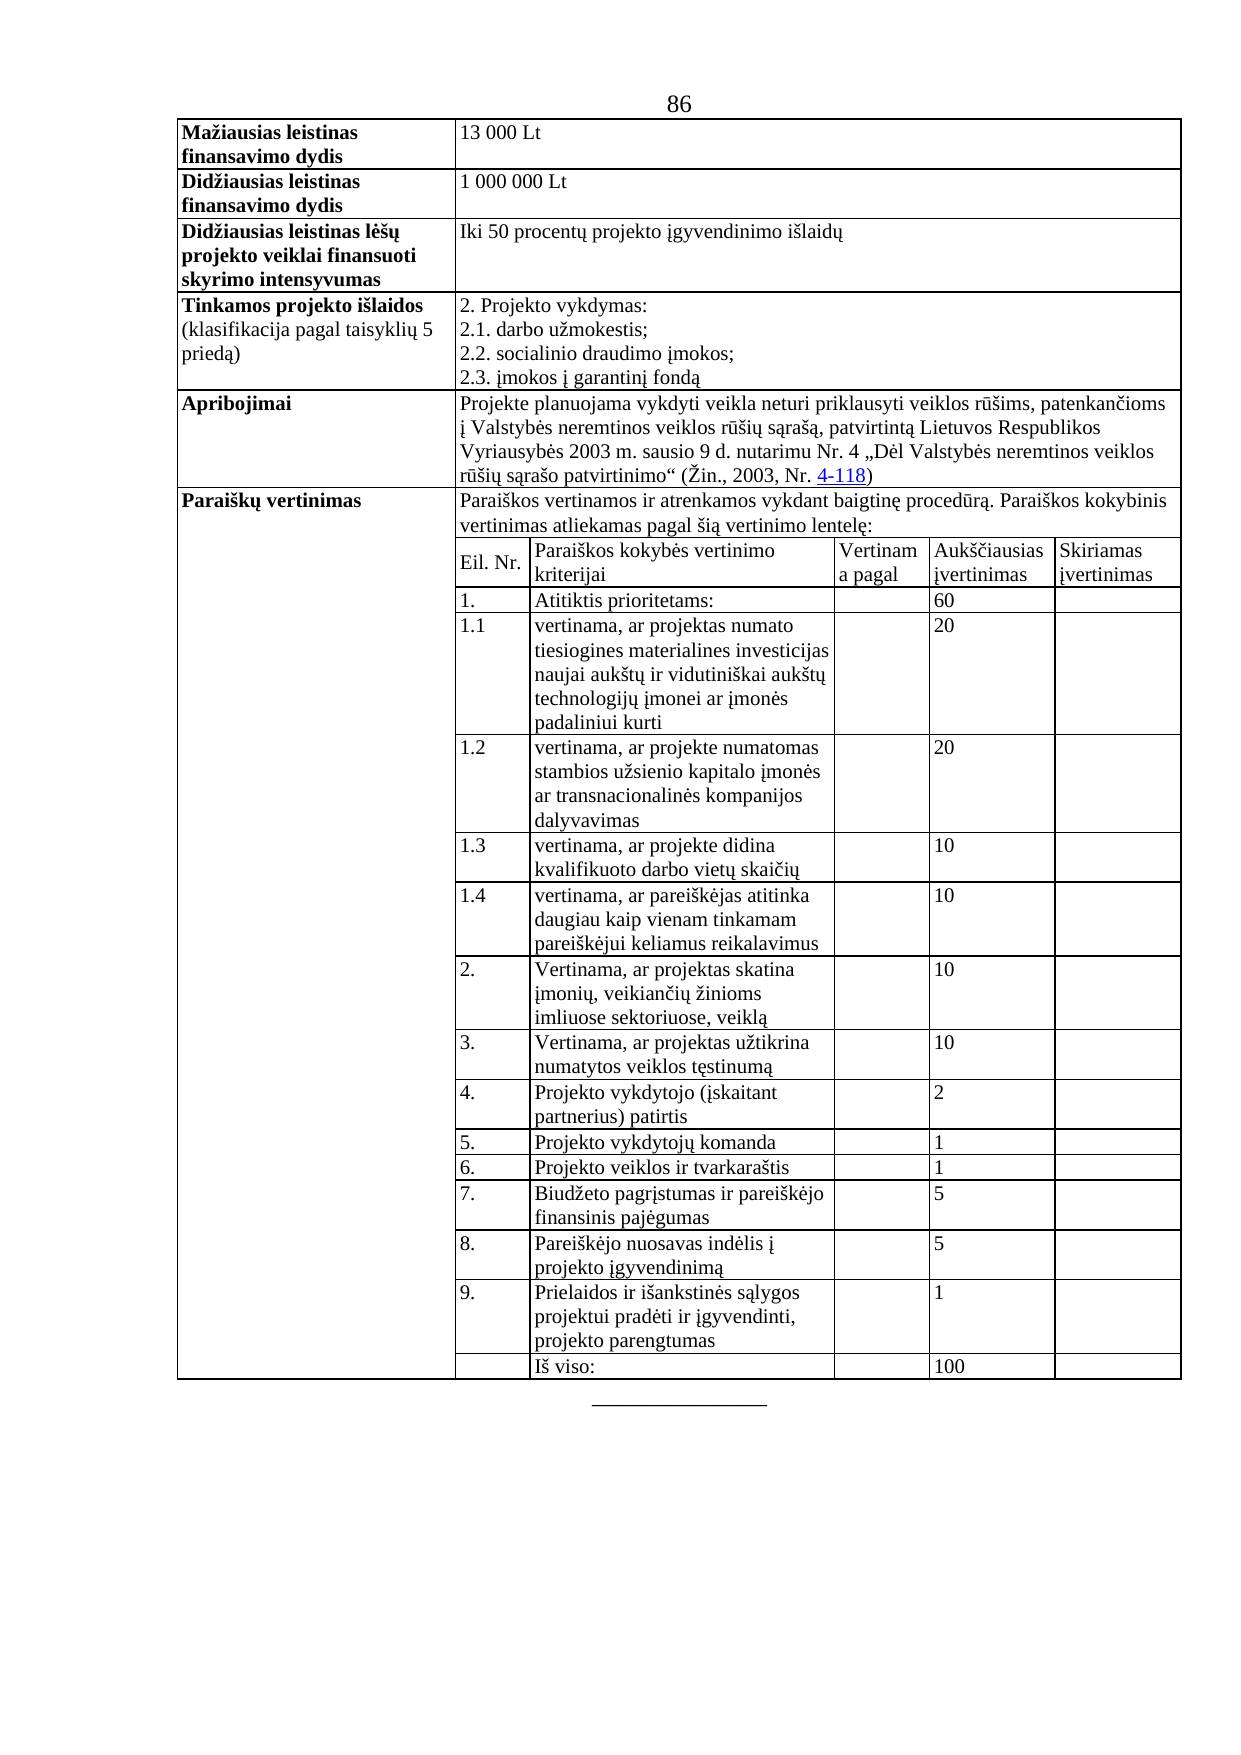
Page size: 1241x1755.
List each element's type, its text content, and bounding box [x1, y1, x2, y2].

table_cell 1.1 [456, 613, 529, 734]
table_cell 5 [930, 1181, 1054, 1229]
table_cell [925, 588, 929, 612]
table_cell [835, 1130, 839, 1154]
table_cell [1056, 883, 1180, 955]
table_cell [835, 1080, 929, 1128]
table_cell 1.2 [456, 735, 529, 832]
table_cell 2 [930, 1080, 1054, 1128]
table_cell Apribojimai [178, 391, 455, 487]
table_cell [835, 588, 839, 612]
table_cell [925, 1354, 929, 1378]
table_cell [1056, 1280, 1180, 1352]
table_cell [835, 1155, 839, 1179]
table_cell 9. [456, 1280, 529, 1352]
table_cell 2. [456, 957, 529, 1029]
table_cell Eil. Nr. [456, 538, 529, 586]
table_cell [1056, 957, 1180, 1029]
table_cell [835, 613, 929, 734]
table_cell Paraiškų vertinimas [178, 488, 455, 1378]
table_cell [835, 1181, 929, 1229]
table_cell [835, 833, 929, 881]
table_cell Iki 50 procentų projekto įgyvendinimo išlaidų [456, 219, 1180, 291]
table_cell [835, 1280, 929, 1352]
table_cell 5 [930, 1231, 1054, 1279]
table_cell 13 000 Lt [456, 120, 1180, 168]
table_cell 1 [930, 1280, 1054, 1352]
table_cell 8. [456, 1231, 529, 1279]
table_cell [1056, 735, 1180, 832]
table_cell 10 [930, 833, 1054, 881]
table_cell [835, 1354, 839, 1378]
table_cell [1056, 833, 1180, 881]
table_cell [835, 735, 929, 832]
table_cell [835, 1231, 929, 1279]
text ______________ [177, 1380, 1181, 1408]
table_cell 10 [930, 957, 1054, 1029]
table_cell 10 [930, 1030, 1054, 1078]
table_cell [835, 957, 929, 1029]
table_cell 4. [456, 1080, 529, 1128]
table_cell [835, 1030, 929, 1078]
table_cell Tinkamos projekto išlaidos (klasifikacija pagal taisyklių 5 priedą) [178, 293, 455, 389]
table_cell [1056, 1030, 1180, 1078]
table_cell 1.4 [456, 883, 529, 955]
table_cell 10 [930, 883, 1054, 955]
table_cell [835, 883, 929, 955]
table_cell 1 000 000 Lt [456, 170, 1180, 217]
table_cell [1056, 613, 1180, 734]
table_cell 3. [456, 1030, 529, 1078]
table_cell [1056, 1181, 1180, 1229]
table_cell [925, 1155, 929, 1179]
table_cell 1.3 [456, 833, 529, 881]
table_cell [925, 1130, 929, 1154]
table_cell [1056, 1231, 1180, 1279]
table_cell 7. [456, 1181, 529, 1229]
table_cell [1056, 1080, 1180, 1128]
table_cell 20 [930, 613, 1054, 734]
table_cell 20 [930, 735, 1054, 832]
